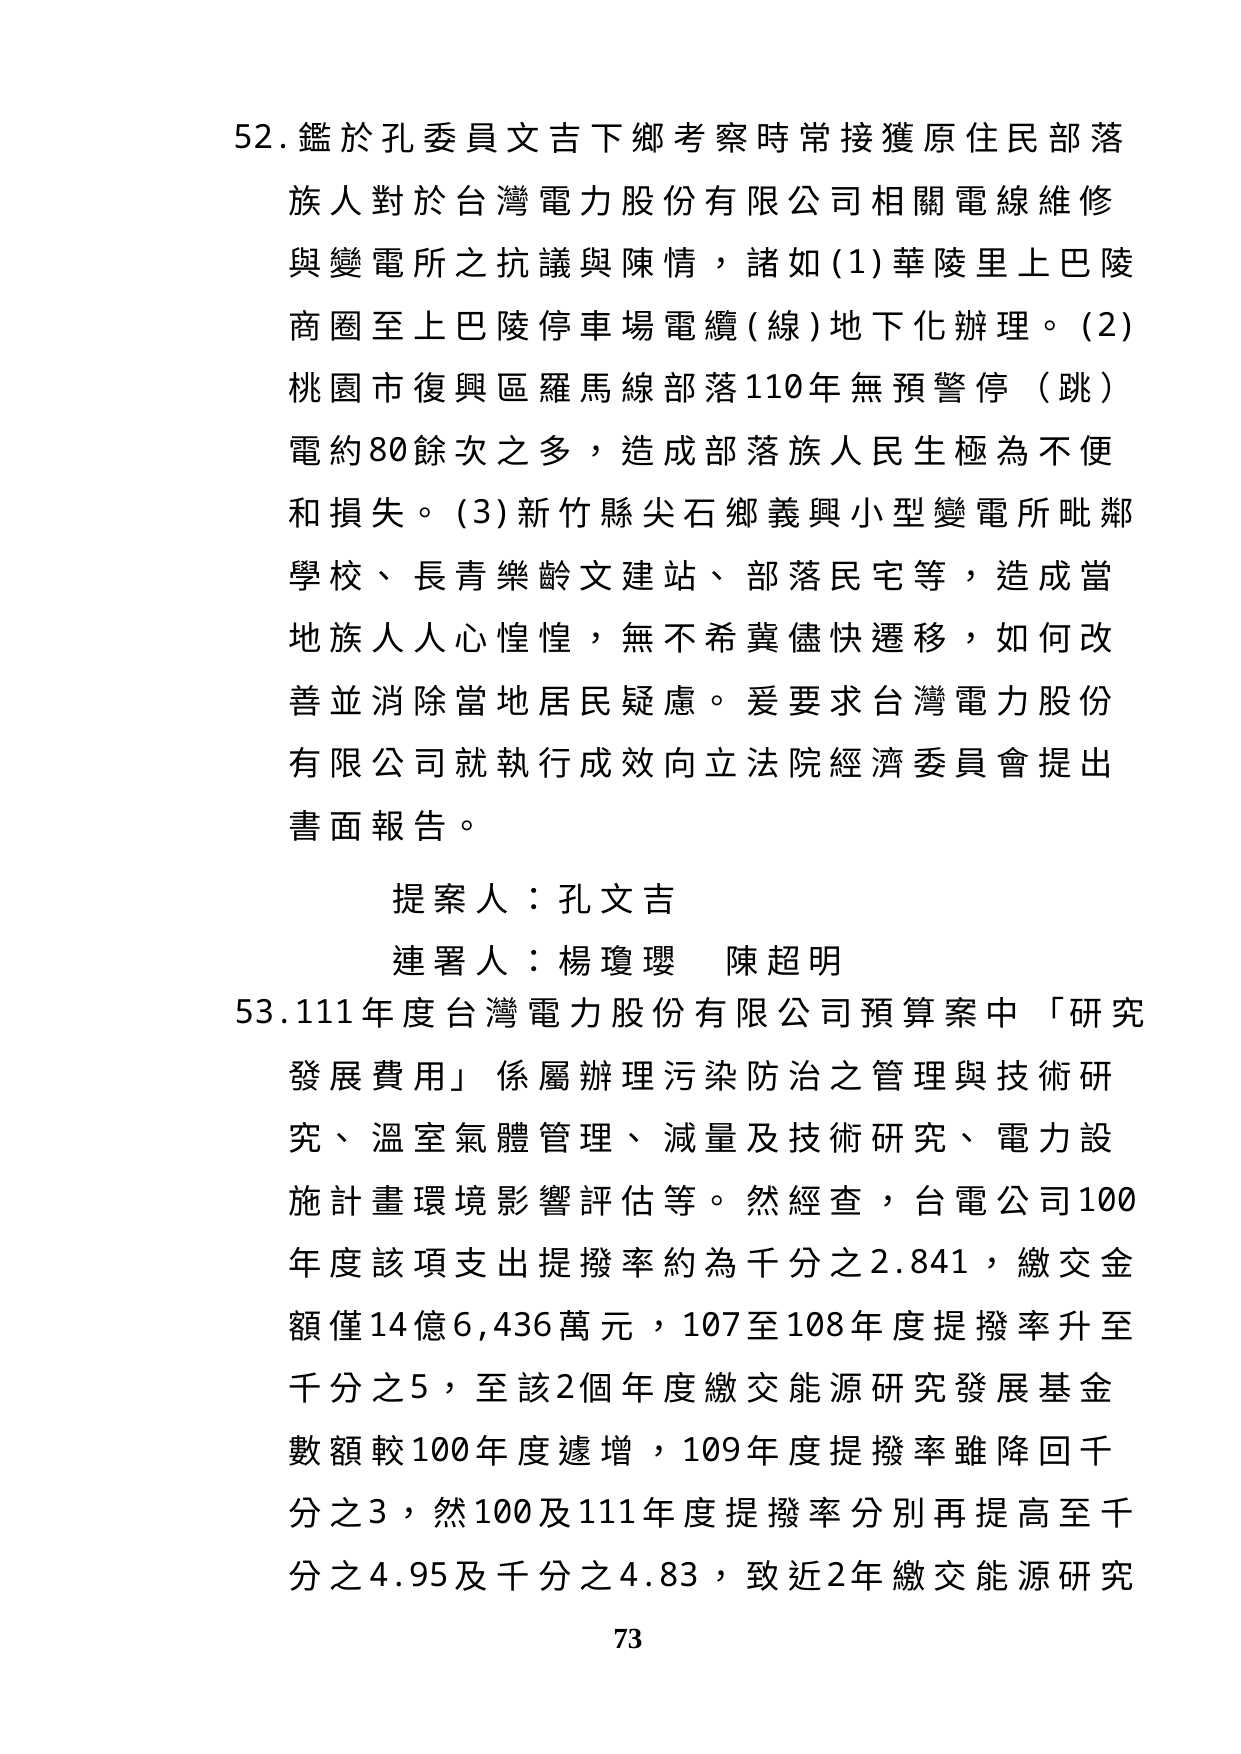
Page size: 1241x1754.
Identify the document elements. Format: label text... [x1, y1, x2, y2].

text 52.鑑於孔委員文吉下鄉考察時常接獲原住民部落族人對於台灣電力股份有限公司相關電線維修與變電所之抗議與陳情，諸如(1)華陵里上巴陵商圈至上巴陵停車場電纜(線)地下化辦理。(2)桃園市復興區羅馬線部落110年無預警停（跳）電約80餘次之多，造成部落族人民生極為不便和損失。(3)新竹縣尖石鄉義興小型變電所毗鄰學校、長青樂齡文建站、部落民宅等，造成當地族人人心惶惶，無不希冀儘快遷移，如何改善並消除當地居民疑慮。爰要求台灣電力股份有限公司就執行成效向立法院經濟委員會提出書面報告。 [228, 105, 1148, 855]
text 連署人：楊瓊瓔 陳超明 [124, 917, 1148, 980]
text 53.111年度台灣電力股份有限公司預算案中「研究發展費用」係屬辦理污染防治之管理與技術研究、溫室氣體管理、減量及技術研究、電力設施計畫環境影響評估等。然經查，台電公司100年度該項支出提撥率約為千分之2.841，繳交金額僅14億6,436萬元，107至108年度提撥率升至千分之5，至該2個年度繳交能源研究發展基金數額較100年度遽增，109年度提撥率雖降回千分之3，然100及111年度提撥率分別再提高至千分之4.95及千分之4.83，致近2年繳交能源研究 [228, 980, 1148, 1605]
text 提案人：孔文吉 [211, 855, 1148, 917]
